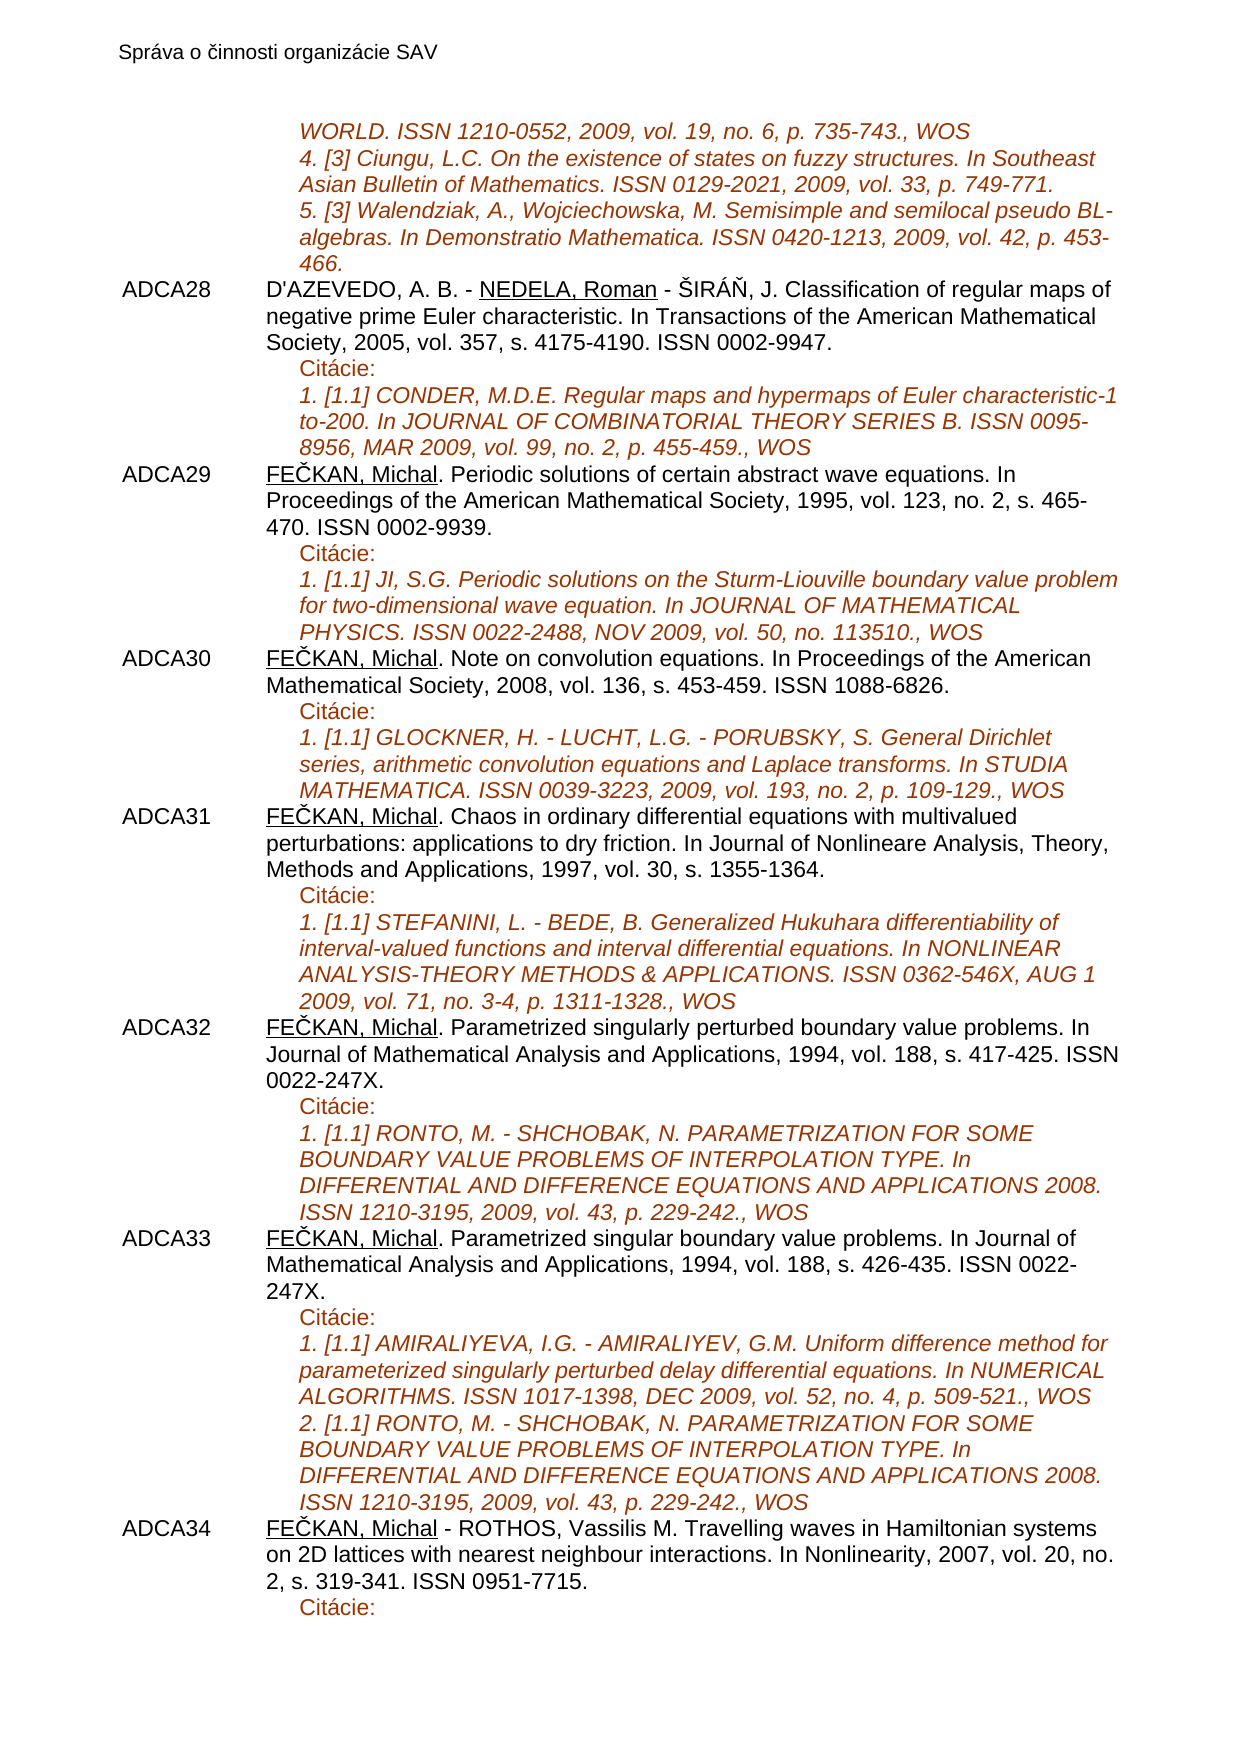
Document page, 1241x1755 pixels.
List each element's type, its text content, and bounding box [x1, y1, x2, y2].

table_cell 1. [1.1] CONDER, M.D.E. Regular maps and hypermaps of Euler characteristic-1 to-200. In JOURNAL OF COMBINATORIAL THEORY SERIES B. ISSN 0095-8956, MAR 2009, vol. 99, no. 2, p. 455-459., WOS [122, 382, 1122, 461]
table_cell ADCA32 [122, 1014, 266, 1093]
table_cell 1. [1.1] STEFANINI, L. - BEDE, B. Generalized Hukuhara differentiability of interval-valued functions and interval differential equations. In NONLINEAR ANALYSIS-THEORY METHODS & APPLICATIONS. ISSN 0362-546X, AUG 1 2009, vol. 71, no. 3-4, p. 1311-1328., WOS [122, 909, 1122, 1014]
table_cell FEČKAN, Michal. Periodic solutions of certain abstract wave equations. In Proceedings of the American Mathematical Society, 1995, vol. 123, no. 2, s. 465-470. ISSN 0002-9939. [266, 461, 1122, 540]
table_cell 5. [3] Walendziak, A., Wojciechowska, M. Semisimple and semilocal pseudo BL-algebras. In Demonstratio Mathematica. ISSN 0420-1213, 2009, vol. 42, p. 453-466. [122, 197, 1122, 276]
table_cell ADCA31 [122, 803, 266, 882]
table_cell ADCA33 [122, 1225, 266, 1304]
table_cell 1. [1.1] JI, S.G. Periodic solutions on the Sturm-Liouville boundary value problem for two-dimensional wave equation. In JOURNAL OF MATHEMATICAL PHYSICS. ISSN 0022-2488, NOV 2009, vol. 50, no. 113510., WOS [122, 566, 1122, 645]
table_cell Citácie: [122, 698, 1122, 724]
table_cell FEČKAN, Michal - ROTHOS, Vassilis M. Travelling waves in Hamiltonian systems on 2D lattices with nearest neighbour interactions. In Nonlinearity, 2007, vol. 20, no. 2, s. 319-341. ISSN 0951-7715. [266, 1515, 1122, 1594]
table_cell Citácie: [122, 355, 1122, 382]
table_cell ADCA30 [122, 645, 266, 698]
table_cell Citácie: [122, 540, 1122, 566]
table_cell 2. [1.1] RONTO, M. - SHCHOBAK, N. PARAMETRIZATION FOR SOME BOUNDARY VALUE PROBLEMS OF INTERPOLATION TYPE. In DIFFERENTIAL AND DIFFERENCE EQUATIONS AND APPLICATIONS 2008. ISSN 1210-3195, 2009, vol. 43, p. 229-242., WOS [122, 1410, 1122, 1515]
table_cell 1. [1.1] GLOCKNER, H. - LUCHT, L.G. - PORUBSKY, S. General Dirichlet series, arithmetic convolution equations and Laplace transforms. In STUDIA MATHEMATICA. ISSN 0039-3223, 2009, vol. 193, no. 2, p. 109-129., WOS [122, 724, 1122, 803]
table_cell 4. [3] Ciungu, L.C. On the existence of states on fuzzy structures. In Southeast Asian Bulletin of Mathematics. ISSN 0129-2021, 2009, vol. 33, p. 749-771. [122, 145, 1122, 197]
table_cell Citácie: [122, 1304, 1122, 1330]
table_cell FEČKAN, Michal. Parametrized singularly perturbed boundary value problems. In Journal of Mathematical Analysis and Applications, 1994, vol. 188, s. 417-425. ISSN 0022-247X. [266, 1014, 1122, 1093]
table_cell Citácie: [122, 1093, 1122, 1119]
table_cell ADCA34 [122, 1515, 266, 1594]
table_cell 1. [1.1] AMIRALIYEVA, I.G. - AMIRALIYEV, G.M. Uniform difference method for parameterized singularly perturbed delay differential equations. In NUMERICAL ALGORITHMS. ISSN 1017-1398, DEC 2009, vol. 52, no. 4, p. 509-521., WOS [122, 1330, 1122, 1409]
table_cell FEČKAN, Michal. Chaos in ordinary differential equations with multivalued perturbations: applications to dry friction. In Journal of Nonlineare Analysis, Theory, Methods and Applications, 1997, vol. 30, s. 1355-1364. [266, 803, 1122, 882]
table_cell WORLD. ISSN 1210-0552, 2009, vol. 19, no. 6, p. 735-743., WOS [122, 118, 1122, 144]
table_cell Citácie: [122, 1594, 1122, 1620]
table_cell D'AZEVEDO, A. B. - NEDELA, Roman - ŠIRÁŇ, J. Classification of regular maps of negative prime Euler characteristic. In Transactions of the American Mathematical Society, 2005, vol. 357, s. 4175-4190. ISSN 0002-9947. [266, 276, 1122, 355]
table_cell ADCA29 [122, 461, 266, 540]
table_cell FEČKAN, Michal. Parametrized singular boundary value problems. In Journal of Mathematical Analysis and Applications, 1994, vol. 188, s. 426-435. ISSN 0022-247X. [266, 1225, 1122, 1304]
table_cell 1. [1.1] RONTO, M. - SHCHOBAK, N. PARAMETRIZATION FOR SOME BOUNDARY VALUE PROBLEMS OF INTERPOLATION TYPE. In DIFFERENTIAL AND DIFFERENCE EQUATIONS AND APPLICATIONS 2008. ISSN 1210-3195, 2009, vol. 43, p. 229-242., WOS [122, 1120, 1122, 1225]
table_cell Citácie: [122, 883, 1122, 909]
table_cell FEČKAN, Michal. Note on convolution equations. In Proceedings of the American Mathematical Society, 2008, vol. 136, s. 453-459. ISSN 1088-6826. [266, 645, 1122, 698]
table_cell ADCA28 [122, 276, 266, 355]
